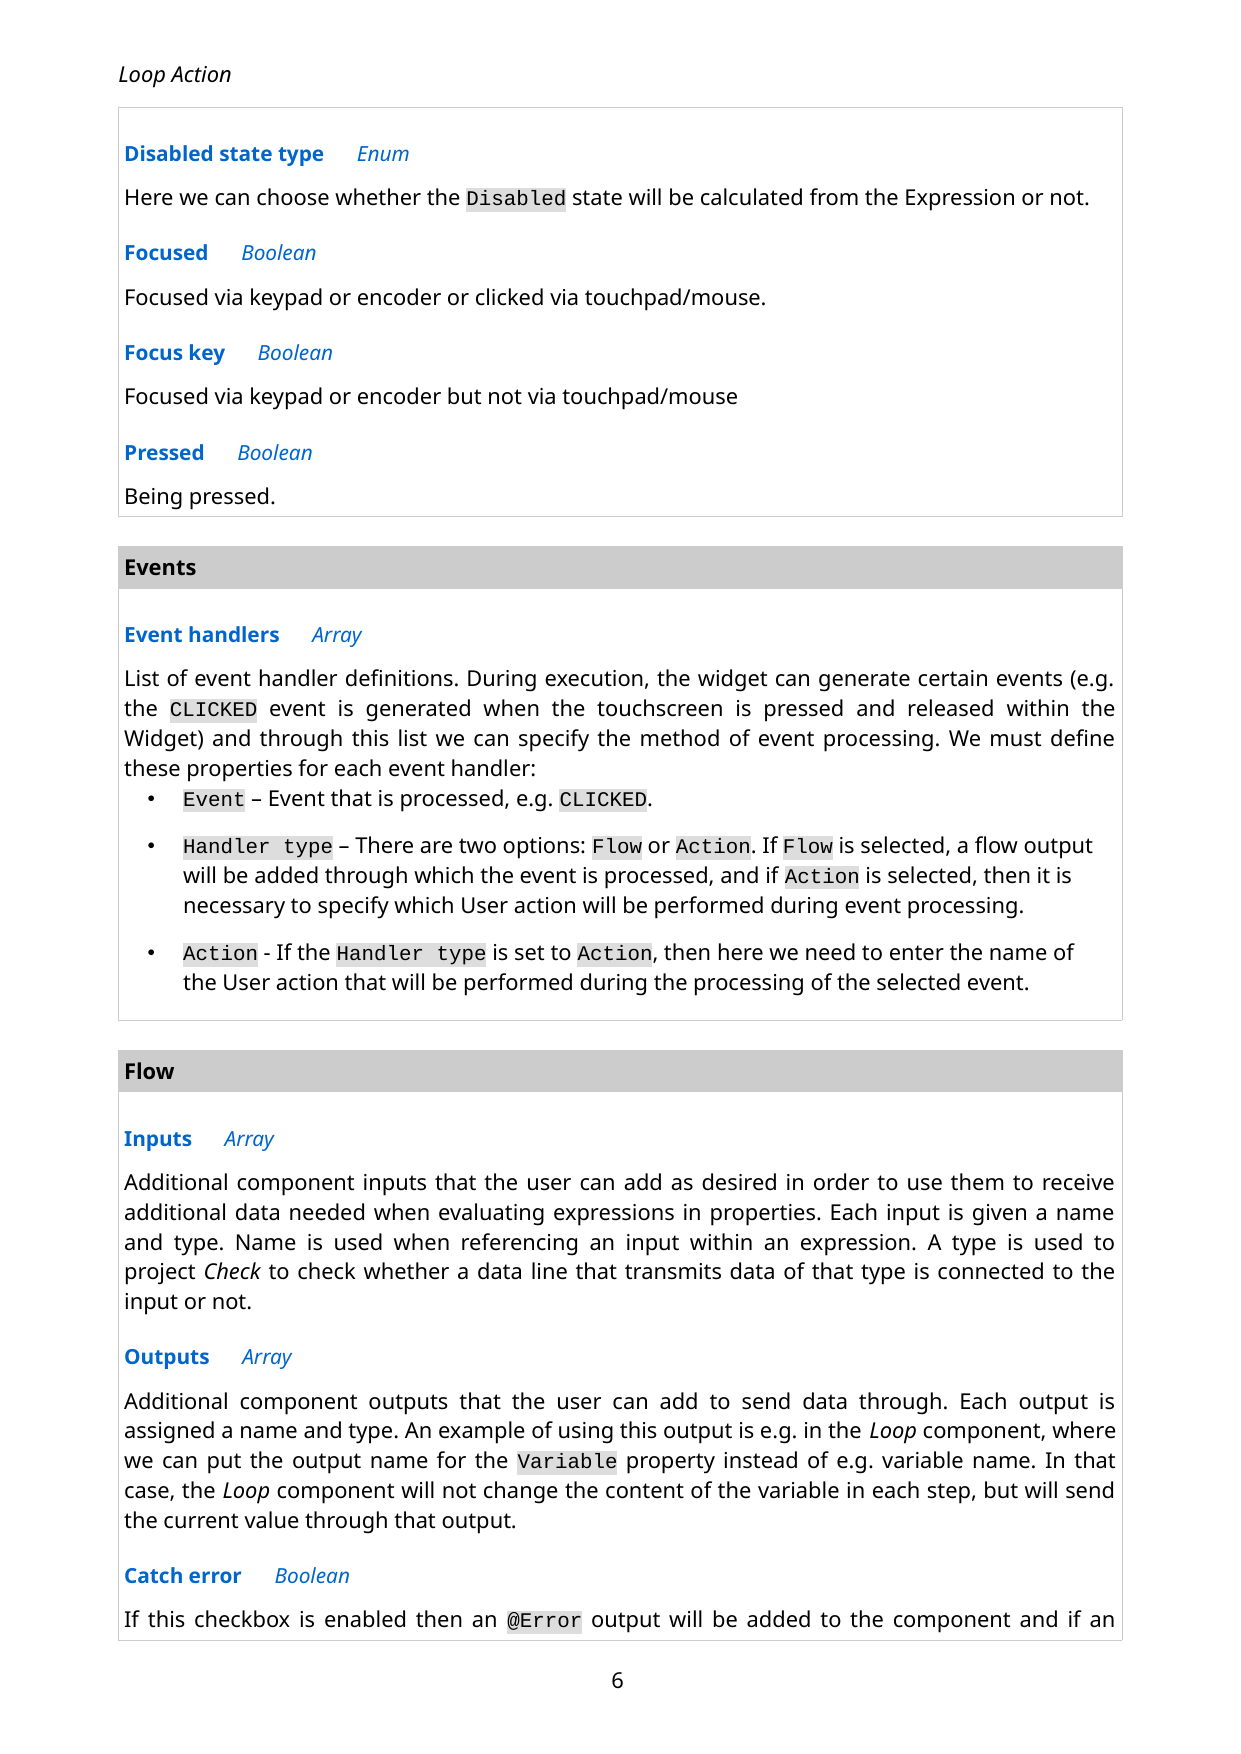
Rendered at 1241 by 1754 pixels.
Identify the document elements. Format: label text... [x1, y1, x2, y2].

table_header Events [119, 547, 1122, 588]
table_header Flow [119, 1051, 1122, 1091]
table_cell Event handlers Array List of event handler definitions. During execution, the widget can generate certain events (e.g. the CLICKED event is generated when the touchscreen is pressed and released within the Widget) and through this list we can specify the method of event processing. We must define these properties for each event handler: Event – Event that is processed, e.g. CLICKED. Handler type – There are two options: Flow or Action. If Flow is selected, a flow output will be added through which the event is processed, and if Action is selected, then it is necessary to specify which User action will be performed during event processing. Action - If the Handler type is set to Action, then here we need to enter the name of the User action that will be performed during the processing of the selected event. [119, 589, 1122, 1020]
table_cell Inputs Array Additional component inputs that the user can add as desired in order to use them to receive additional data needed when evaluating expressions in properties. Each input is given a name and type. Name is used when referencing an input within an expression. A type is used to project Check to check whether a data line that transmits data of that type is connected to the input or not. Outputs Array Additional component outputs that the user can add to send data through. Each output is assigned a name and type. An example of using this output is e.g. in the Loop component, where we can put the output name for the Variable property instead of e.g. variable name. In that case, the Loop component will not change the content of the variable in each step, but will send the current value through that output. Catch error Boolean If this checkbox is enabled then an @Error output will be added to the component and if an [119, 1092, 1122, 1640]
table_cell Disabled state type Enum Here we can choose whether the Disabled state will be calculated from the Expression or not. Focused Boolean Focused via keypad or encoder or clicked via touchpad/mouse. Focus key Boolean Focused via keypad or encoder but not via touchpad/mouse Pressed Boolean Being pressed. [119, 108, 1122, 516]
